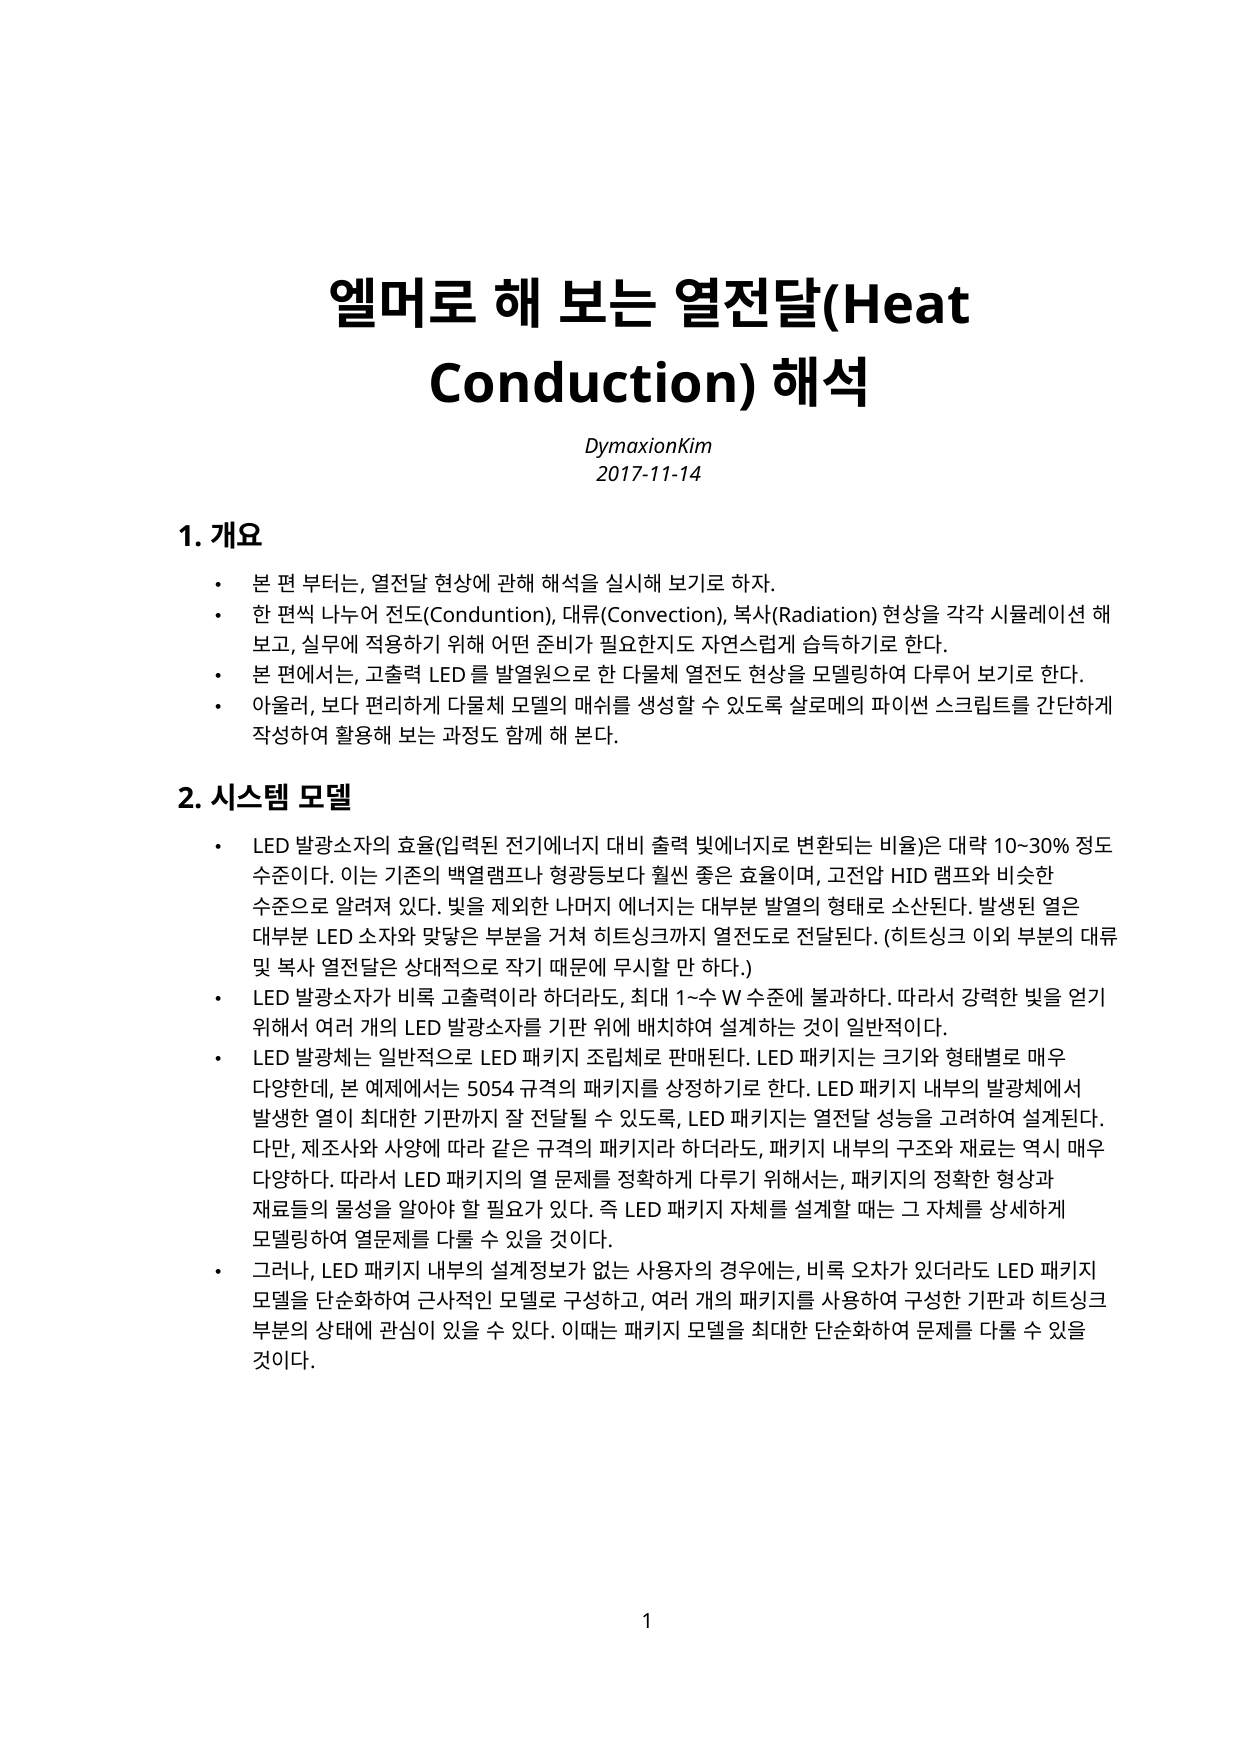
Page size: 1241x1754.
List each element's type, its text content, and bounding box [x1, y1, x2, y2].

list 아울러, 보다 편리하게 다물체 모델의 매쉬를 생성할 수 있도록 살로메의 파이썬 스크립트를 간단하게 작성하여 활용해 보는 과정도 함께 해 본다. [215, 689, 1122, 749]
text 2017-11-14 [177, 459, 1122, 488]
list LED 발광소자의 효율(입력된 전기에너지 대비 출력 빛에너지로 변환되는 비율)은 대략 10~30% 정도 수준이다. 이는 기존의 백열램프나 형광등보다 훨씬 좋은 효율이며, 고전압 HID 램프와 비슷한 수준으로 알려져 있다. 빛을 제외한 나머지 에너지는 대부분 발열의 형태로 소산된다. 발생된 열은 대부분 LED 소자와 맞닿은 부분을 거쳐 히트싱크까지 열전도로 전달된다. (히트싱크 이외 부분의 대류 및 복사 열전달은 상대적으로 작기 때문에 무시할 만 하다.) [215, 829, 1122, 981]
list 본 편에서는, 고출력 LED를 발열원으로 한 다물체 열전도 현상을 모델링하여 다루어 보기로 한다. [215, 659, 1122, 689]
subtitle 1. 개요 [177, 513, 1122, 555]
text DymaxionKim [177, 431, 1122, 459]
list LED 발광소자가 비록 고출력이라 하더라도, 최대 1~수W 수준에 불과하다. 따라서 강력한 빛을 얻기 위해서 여러 개의 LED 발광소자를 기판 위에 배치햐여 설계하는 것이 일반적이다. [215, 981, 1122, 1042]
list 한 편씩 나누어 전도(Conduntion), 대류(Convection), 복사(Radiation) 현상을 각각 시뮬레이션 해 보고, 실무에 적용하기 위해 어떤 준비가 필요한지도 자연스럽게 습득하기로 한다. [215, 598, 1122, 659]
list 그러나, LED 패키지 내부의 설계정보가 없는 사용자의 경우에는, 비록 오차가 있더라도 LED 패키지 모델을 단순화하여 근사적인 모델로 구성하고, 여러 개의 패키지를 사용하여 구성한 기판과 히트싱크 부분의 상태에 관심이 있을 수 있다. 이때는 패키지 모델을 최대한 단순화하여 문제를 다룰 수 있을 것이다. [215, 1254, 1122, 1375]
list LED 발광체는 일반적으로 LED 패키지 조립체로 판매된다. LED 패키지는 크기와 형태별로 매우 다양한데, 본 예제에서는 5054 규격의 패키지를 상정하기로 한다. LED 패키지 내부의 발광체에서 발생한 열이 최대한 기판까지 잘 전달될 수 있도록, LED 패키지는 열전달 성능을 고려하여 설계된다. 다만, 제조사와 사양에 따라 같은 규격의 패키지라 하더라도, 패키지 내부의 구조와 재료는 역시 매우 다양하다. 따라서 LED 패키지의 열 문제를 정확하게 다루기 위해서는, 패키지의 정확한 형상과 재료들의 물성을 알아야 할 필요가 있다. 즉 LED 패키지 자체를 설계할 때는 그 자체를 상세하게 모델링하여 열문제를 다룰 수 있을 것이다. [215, 1042, 1122, 1254]
list 본 편 부터는, 열전달 현상에 관해 해석을 실시해 보기로 하자. [215, 568, 1122, 598]
title 엘머로 해 보는 열전달(Heat Conduction) 해석 [177, 261, 1122, 418]
subtitle 2. 시스템 모델 [177, 774, 1122, 817]
